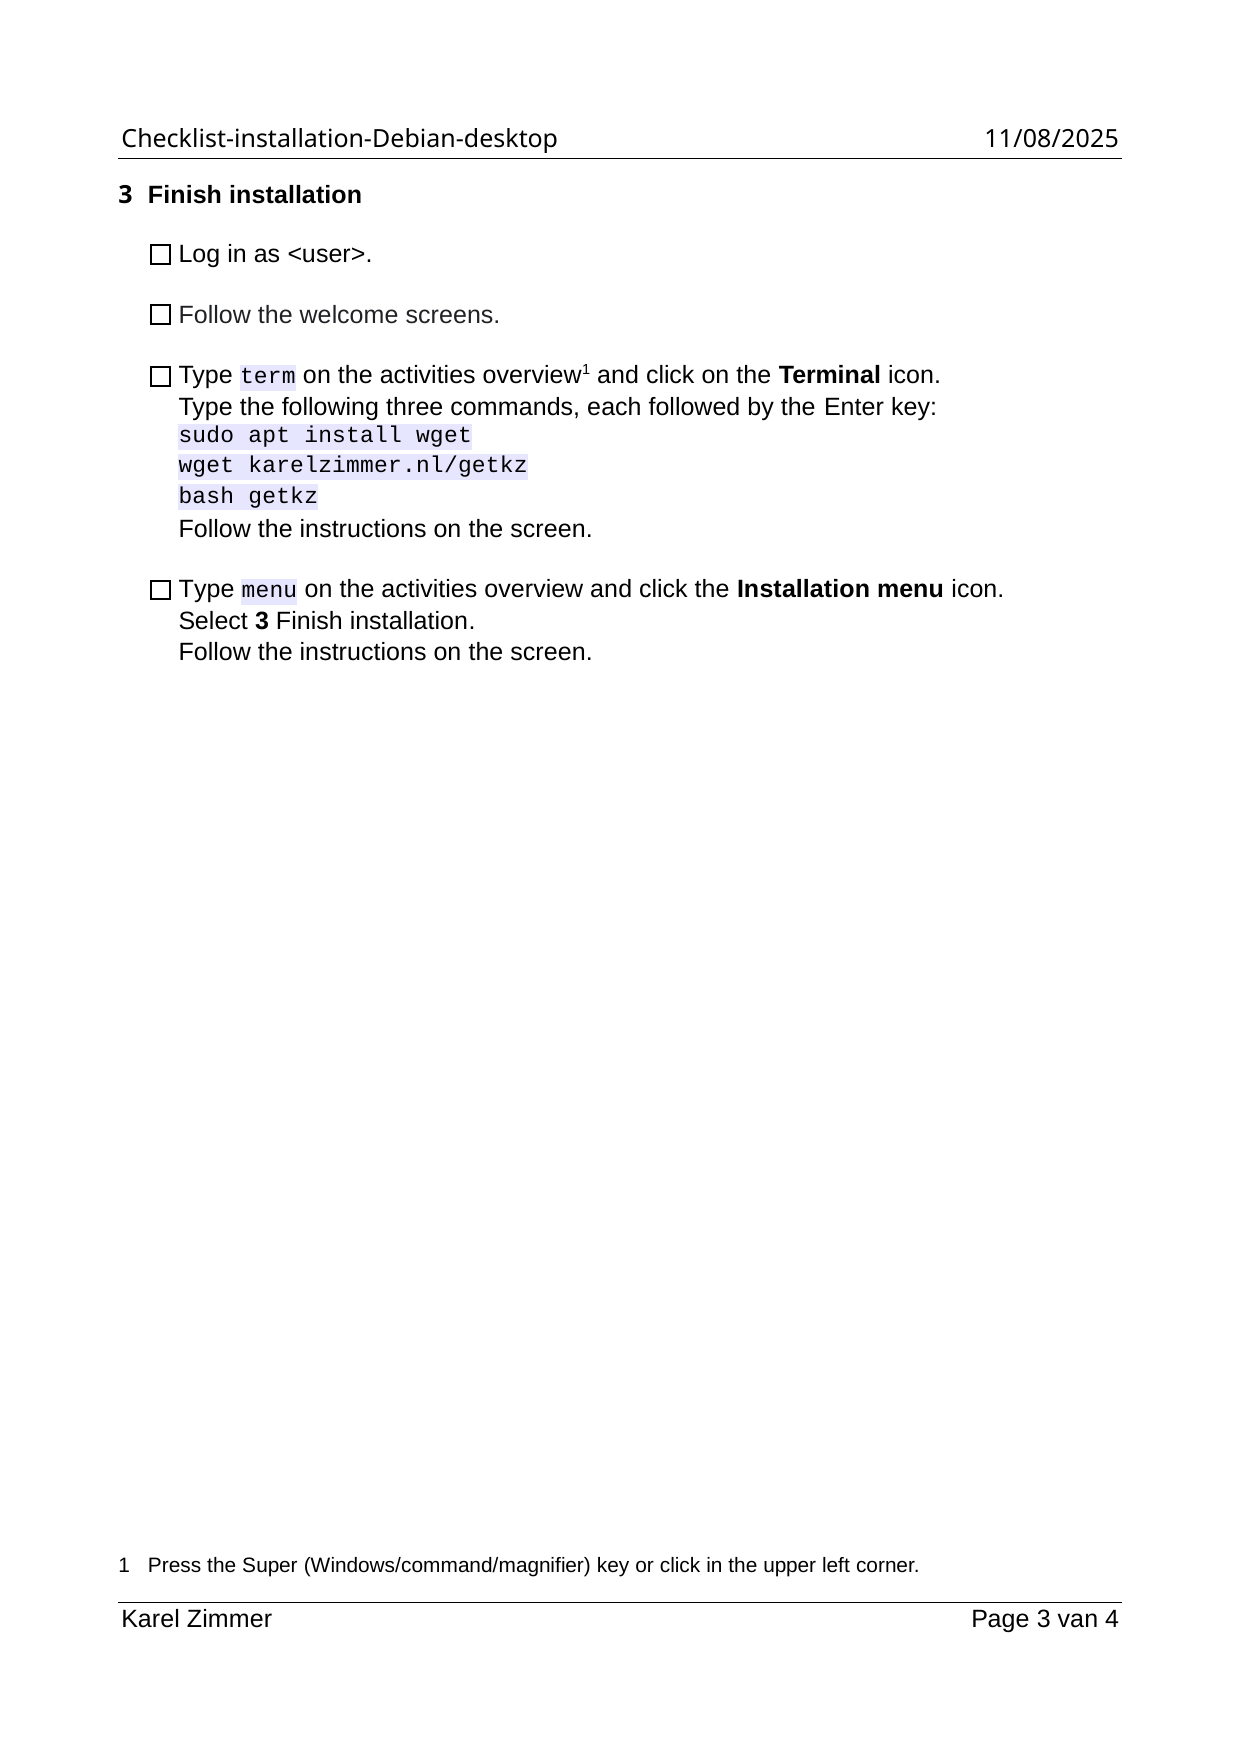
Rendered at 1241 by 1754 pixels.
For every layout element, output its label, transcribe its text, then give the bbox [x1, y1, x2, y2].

table_cell [142, 360, 177, 392]
table_cell wget karelzimmer.nl/getkz [177, 453, 1122, 483]
table_cell [118, 392, 142, 422]
table_header [142, 239, 177, 269]
table_cell [118, 300, 142, 330]
table_cell [142, 606, 177, 636]
table_cell Follow the welcome screens. [177, 300, 1122, 330]
table_header Log in as <user>. [177, 239, 1122, 269]
table_cell [118, 544, 142, 574]
table_cell [142, 514, 177, 544]
table_cell Follow the instructions on the screen. [177, 636, 1122, 667]
table_cell [142, 453, 177, 483]
table_cell Select 3 Finish installation. [177, 606, 1122, 636]
table_cell [177, 269, 1122, 300]
table_cell [118, 330, 142, 360]
table_cell [118, 360, 142, 392]
table_cell [177, 544, 1122, 574]
table_cell [118, 423, 142, 453]
table_cell [118, 636, 142, 667]
table_cell [142, 544, 177, 574]
table_cell Follow the instructions on the screen. [177, 514, 1122, 544]
table_cell [142, 300, 177, 330]
table_cell sudo apt install wget [177, 423, 1122, 453]
table_cell Type term on the activities overview and click on the Terminal icon. [177, 360, 1122, 392]
table_cell [142, 269, 177, 300]
table_cell [142, 574, 177, 606]
table_cell Type menu on the activities overview and click the Installation menu icon. [177, 574, 1122, 606]
table_cell [142, 636, 177, 667]
table_cell [177, 330, 1122, 360]
table_cell [118, 574, 142, 606]
table_header [118, 239, 142, 269]
table_cell [142, 392, 177, 422]
table_cell [142, 330, 177, 360]
table_cell [118, 606, 142, 636]
table_cell [118, 514, 142, 544]
list Finish installation [118, 177, 1122, 211]
table_cell [118, 453, 142, 483]
table_cell [118, 269, 142, 300]
table_cell bash getkz [177, 483, 1122, 513]
table_cell Type the following three commands, each followed by the Enter key: [177, 392, 1122, 422]
table_cell [142, 423, 177, 453]
table_cell [142, 483, 177, 513]
table_cell [118, 483, 142, 513]
